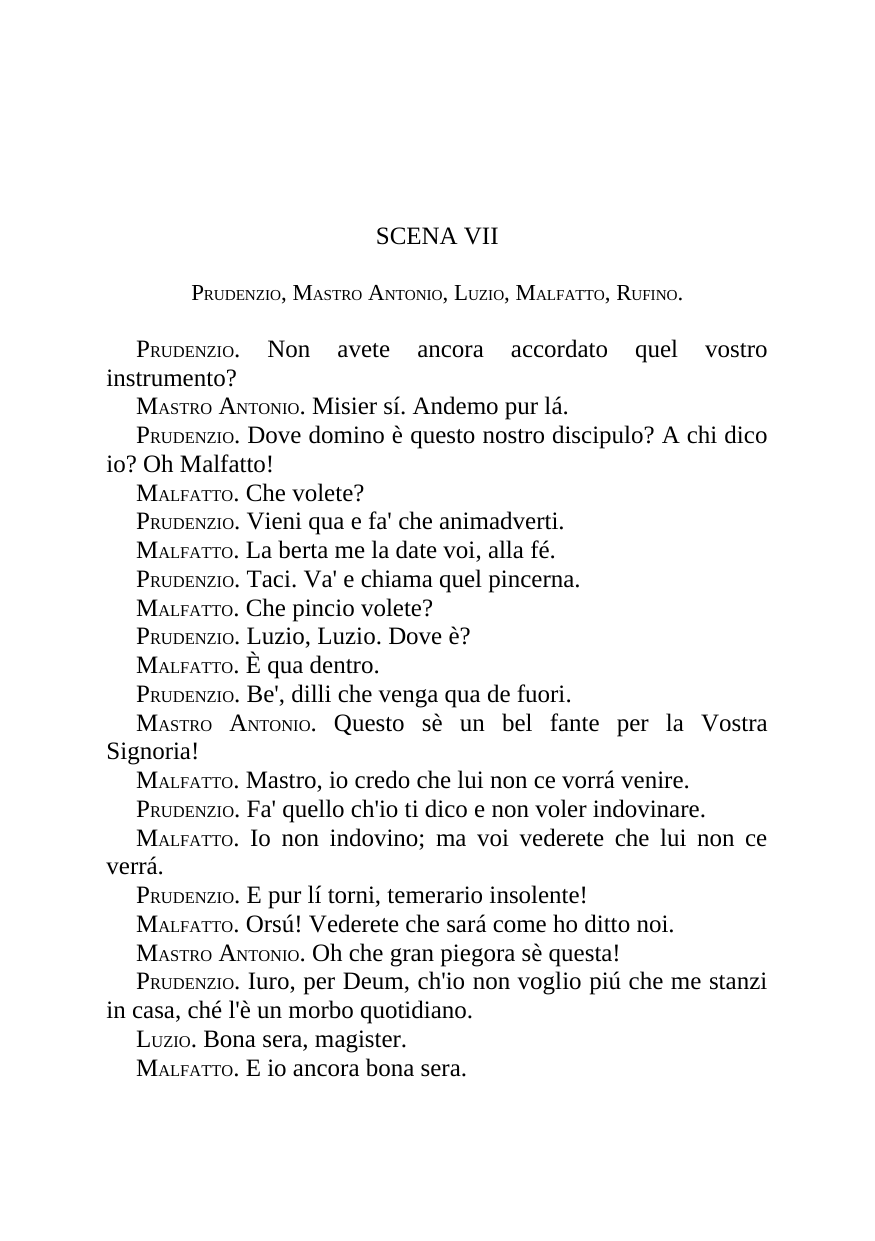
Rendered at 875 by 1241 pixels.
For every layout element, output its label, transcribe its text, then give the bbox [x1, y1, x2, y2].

text Malfatto. Mastro, io credo che lui non ce vorrá venire. [106, 765, 768, 794]
text Mastro Antonio. Questo sè un bel fante per la Vostra Signoria! [106, 708, 768, 765]
text Mastro Antonio. Oh che gran piegora sè questa! [106, 938, 768, 966]
text Mastro Antonio. Misier sí. Andemo pur lá. [106, 391, 768, 420]
text Malfatto. È qua dentro. [106, 650, 768, 679]
text Malfatto. Che pincio volete? [106, 593, 768, 621]
text Malfatto. E io ancora bona sera. [106, 1053, 768, 1081]
text Prudenzio. Be', dilli che venga qua de fuori. [106, 679, 768, 708]
text Prudenzio. Luzio, Luzio. Dove è? [106, 621, 768, 650]
text Prudenzio. Iuro, per Deum, ch'io non voglio piú che me stanzi in casa, ché l'è un morbo quotidiano. [106, 966, 768, 1024]
text Prudenzio. E pur lí torni, temerario insolente! [106, 880, 768, 909]
text Prudenzio. Dove domino è questo nostro discipulo? A chi dico io? Oh Malfatto! [106, 420, 768, 478]
text Prudenzio. Non avete ancora accordato quel vostro instrumento? [106, 334, 768, 391]
text Prudenzio, Mastro Antonio, Luzio, Malfatto, Rufino. [106, 279, 768, 305]
text Luzio. Bona sera, magister. [106, 1024, 768, 1053]
text Prudenzio. Taci. Va' e chiama quel pincerna. [106, 564, 768, 593]
text Malfatto. Orsú! Vederete che sará come ho ditto noi. [106, 909, 768, 938]
text Malfatto. Io non indovino; ma voi vederete che lui non ce verrá. [106, 823, 768, 880]
text Prudenzio. Vieni qua e fa' che animadverti. [106, 506, 768, 535]
text SCENA VII [106, 221, 768, 250]
text Malfatto. La berta me la date voi, alla fé. [106, 535, 768, 564]
text Malfatto. Che volete? [106, 478, 768, 506]
text Prudenzio. Fa' quello ch'io ti dico e non voler indovinare. [106, 794, 768, 823]
